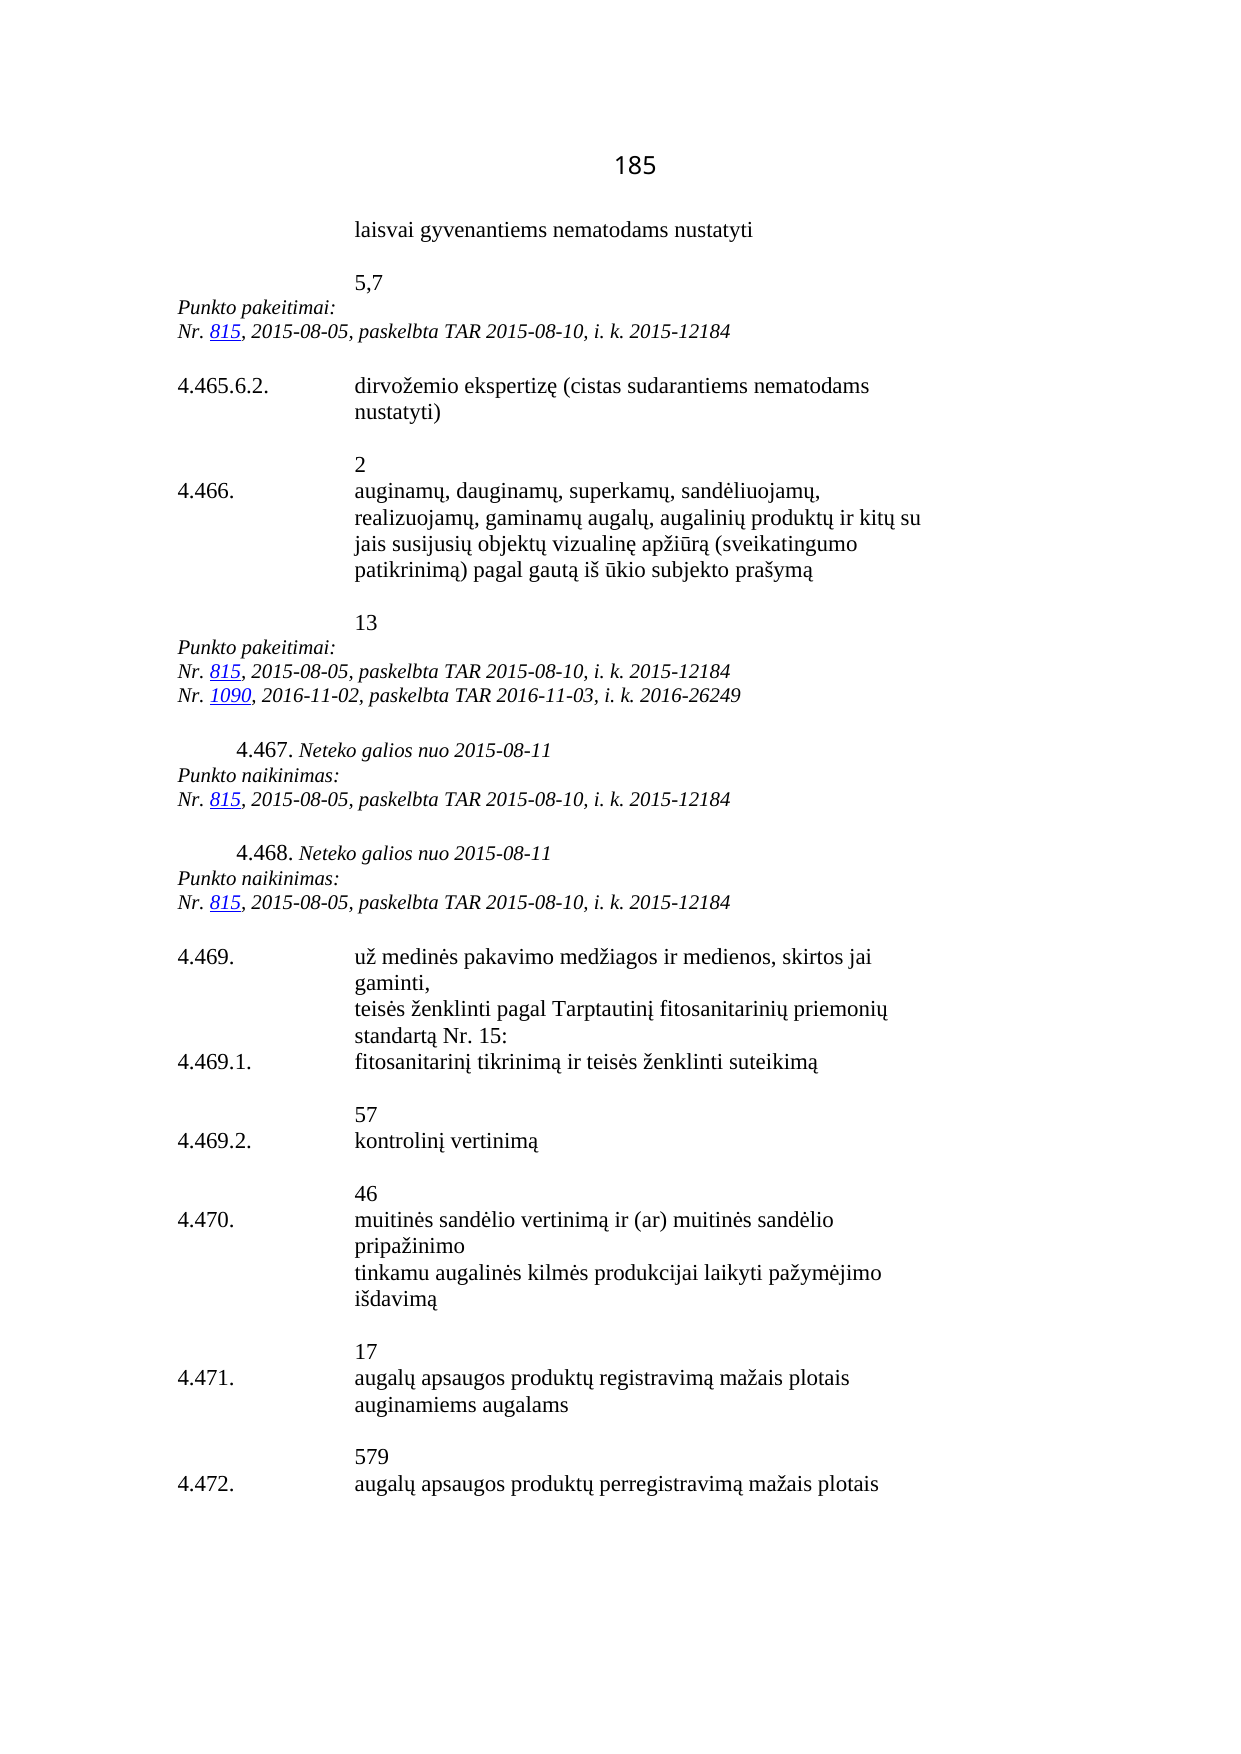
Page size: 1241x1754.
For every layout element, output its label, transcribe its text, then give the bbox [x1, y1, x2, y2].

text Nr. 815, 2015-08-05, paskelbta TAR 2015-08-10, i. k. 2015-12184 [177, 787, 1093, 811]
text Nr. 815, 2015-08-05, paskelbta TAR 2015-08-10, i. k. 2015-12184 [177, 890, 1093, 914]
text 4.471. augalų apsaugos produktų registravimą mažais plotais [177, 1364, 945, 1391]
text 4.466. auginamų, dauginamų, superkamų, sandėliuojamų, [177, 477, 945, 503]
text 4.469. už medinės pakavimo medžiagos ir medienos, skirtos jai gaminti, [177, 943, 945, 995]
text 4.469.2. kontrolinį vertinimą 46 [177, 1127, 945, 1206]
text 4.468. Neteko galios nuo 2015-08-11 [177, 839, 1093, 866]
text Nr. 1090, 2016-11-02, paskelbta TAR 2016-11-03, i. k. 2016-26249 [177, 683, 1093, 707]
text 4.467. Neteko galios nuo 2015-08-11 [177, 736, 1093, 763]
text standartą Nr. 15: [354, 1022, 945, 1048]
text 4.465.6.2. dirvožemio ekspertizę (cistas sudarantiems nematodams nustatyti) 2 [177, 372, 945, 477]
text Punkto naikinimas: [177, 763, 1093, 787]
text 4.469.1. fitosanitarinį tikrinimą ir teisės ženklinti suteikimą 57 [177, 1048, 945, 1127]
text 4.472. augalų apsaugos produktų perregistravimą mažais plotais [177, 1470, 945, 1496]
text Punkto pakeitimai: [177, 635, 1093, 659]
text jais susijusių objektų vizualinę apžiūrą (sveikatingumo [354, 530, 945, 556]
text tinkamu augalinės kilmės produkcijai laikyti pažymėjimo išdavimą 17 [354, 1259, 945, 1364]
text patikrinimą) pagal gautą iš ūkio subjekto prašymą 13 [354, 556, 945, 635]
text Punkto pakeitimai: [177, 295, 1093, 319]
text teisės ženklinti pagal Tarptautinį fitosanitarinių priemonių [354, 995, 945, 1022]
text Nr. 815, 2015-08-05, paskelbta TAR 2015-08-10, i. k. 2015-12184 [177, 319, 1093, 343]
text 4.470. muitinės sandėlio vertinimą ir (ar) muitinės sandėlio pripažinimo [177, 1206, 945, 1259]
text Punkto naikinimas: [177, 866, 1093, 890]
text Nr. 815, 2015-08-05, paskelbta TAR 2015-08-10, i. k. 2015-12184 [177, 659, 1093, 683]
text laisvai gyvenantiems nematodams nustatyti 5,7 [354, 216, 945, 295]
text auginamiems augalams 579 [354, 1391, 945, 1470]
text realizuojamų, gaminamų augalų, augalinių produktų ir kitų su [354, 503, 945, 530]
